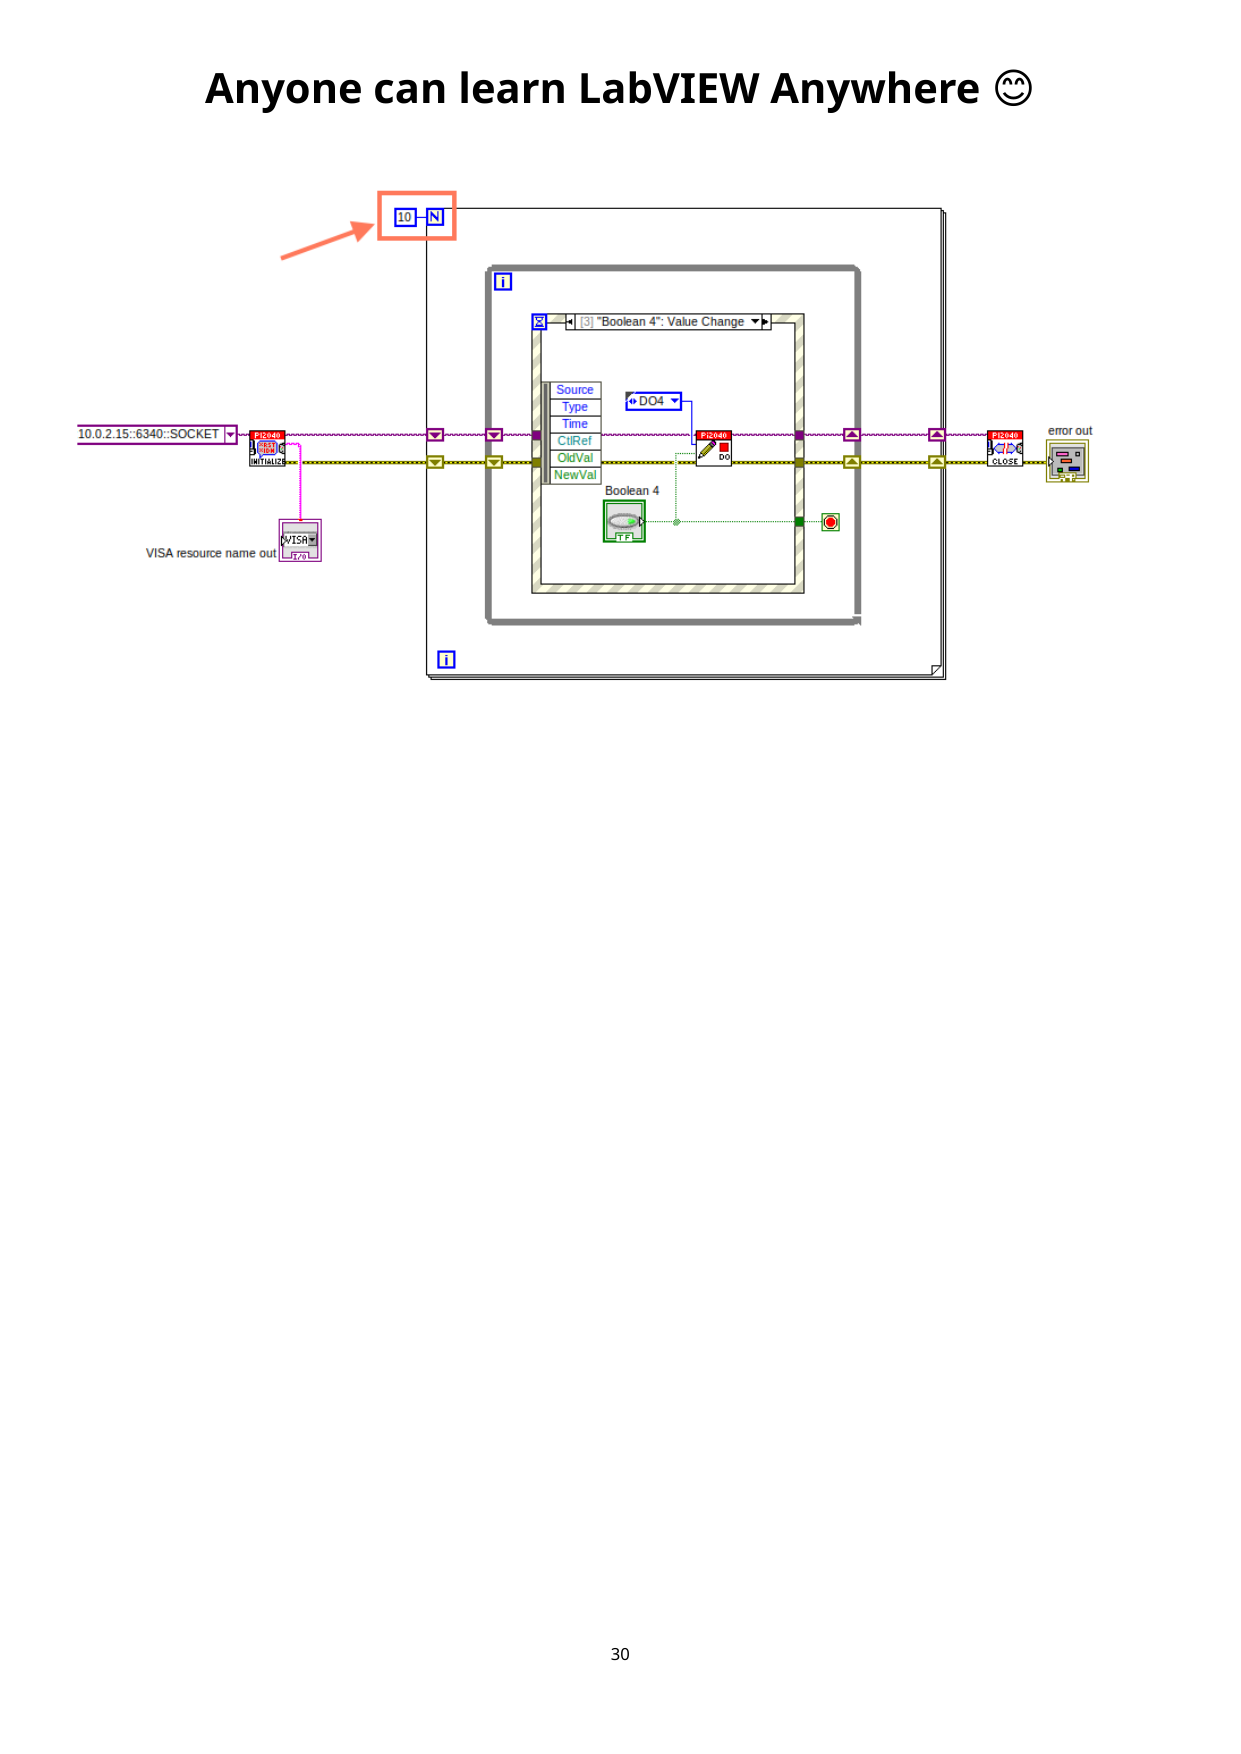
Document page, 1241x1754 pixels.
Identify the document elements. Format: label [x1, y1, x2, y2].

picture [77, 184, 1097, 688]
